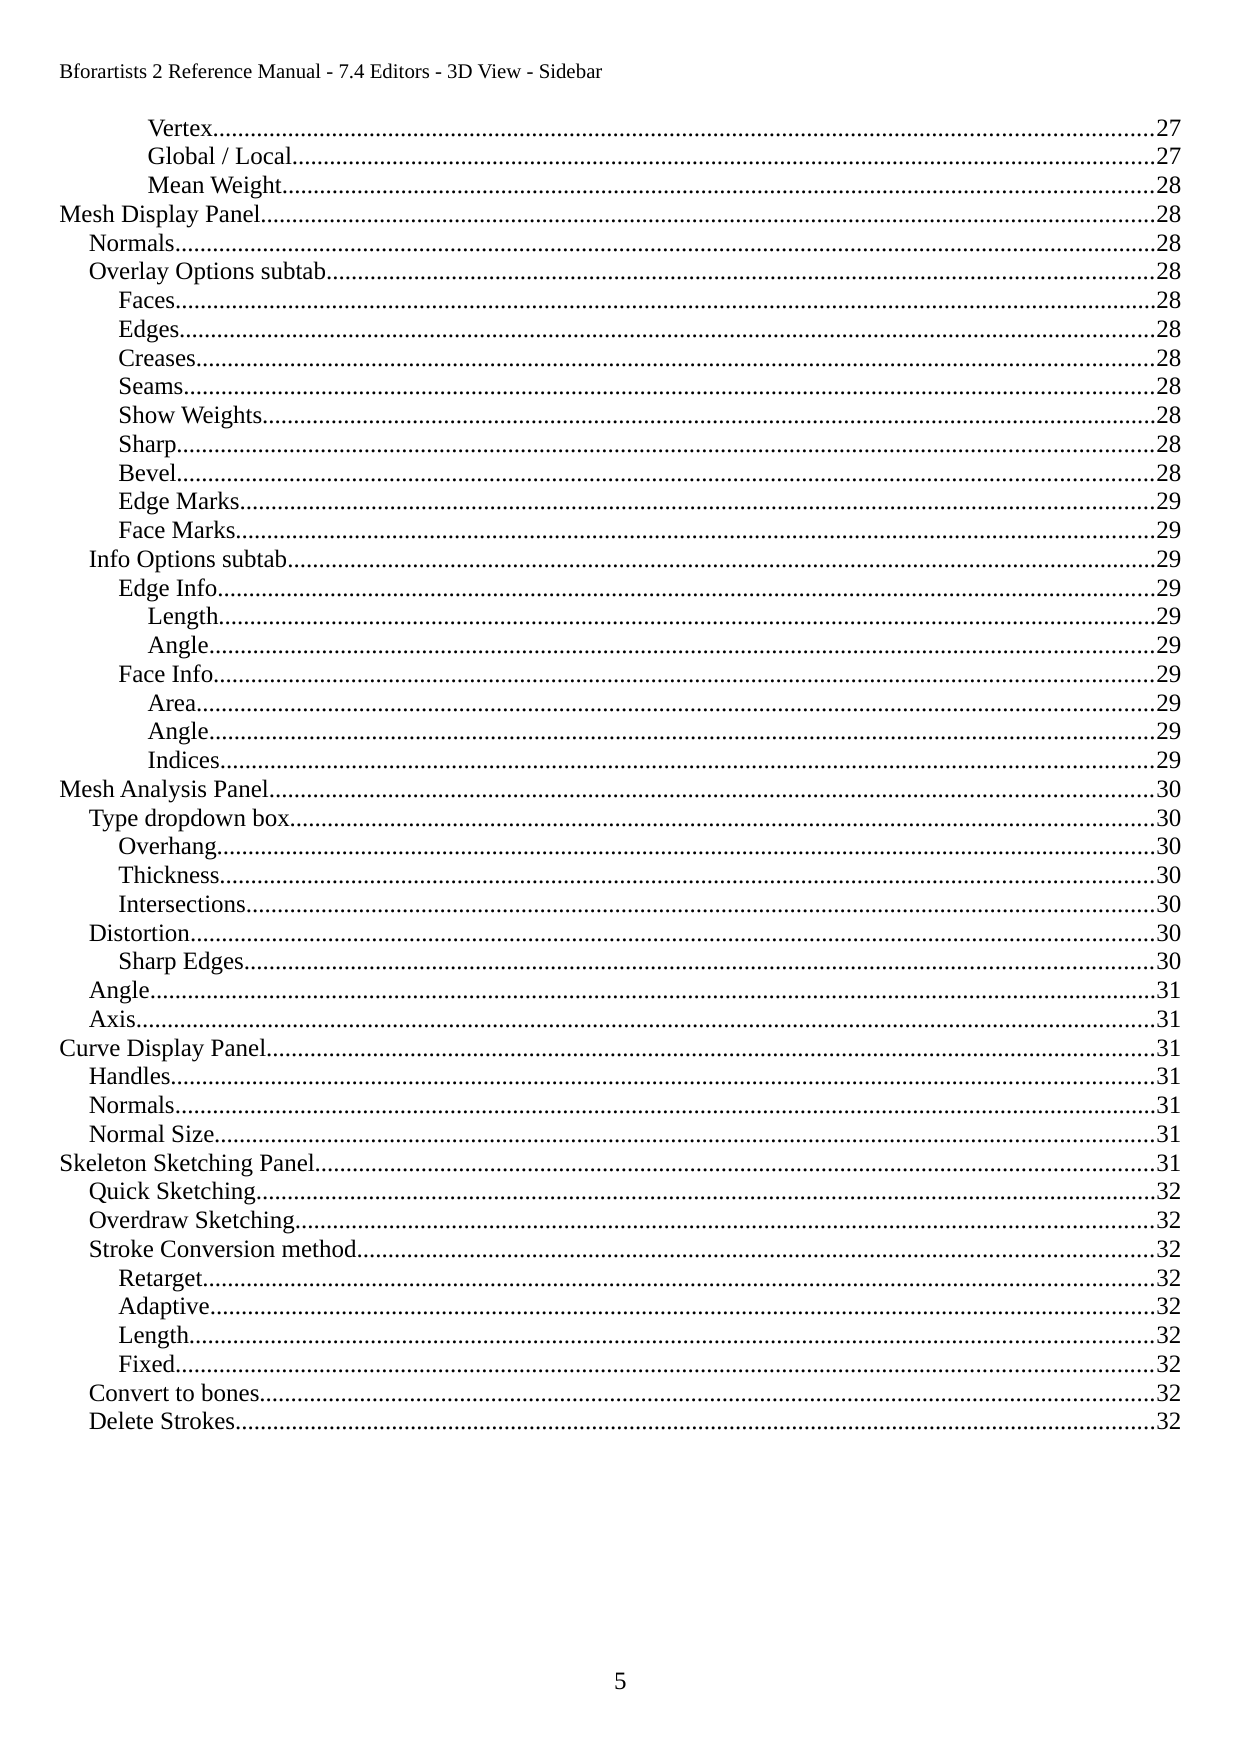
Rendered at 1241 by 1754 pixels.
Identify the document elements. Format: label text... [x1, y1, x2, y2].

text Edges 28 [118, 314, 1181, 343]
text Mesh Analysis Panel 30 [59, 774, 1181, 803]
text Sharp Edges 30 [118, 946, 1181, 975]
text Creases 28 [118, 343, 1181, 371]
text Normals 28 [88, 228, 1181, 256]
text Convert to bones 32 [88, 1378, 1181, 1406]
text Overhang 30 [118, 831, 1181, 860]
text Fixed 32 [118, 1349, 1181, 1378]
text Stroke Conversion method 32 [88, 1234, 1181, 1263]
text Adaptive 32 [118, 1291, 1181, 1320]
text Face Info 29 [118, 659, 1181, 688]
text Normal Size 31 [88, 1119, 1181, 1148]
text Quick Sketching 32 [88, 1176, 1181, 1205]
text Edge Info 29 [118, 573, 1181, 601]
text Normals 31 [88, 1090, 1181, 1119]
text Length 29 [147, 601, 1181, 630]
text Delete Strokes 32 [88, 1406, 1181, 1435]
text Face Marks 29 [118, 515, 1181, 544]
text Curve Display Panel 31 [59, 1033, 1181, 1061]
text Global / Local 27 [147, 141, 1181, 170]
text Overlay Options subtab 28 [88, 256, 1181, 285]
text Type dropdown box 30 [88, 803, 1181, 831]
text Edge Marks 29 [118, 486, 1181, 515]
text Seams 28 [118, 371, 1181, 400]
text Mesh Display Panel 28 [59, 199, 1181, 228]
text Length 32 [118, 1320, 1181, 1349]
text Thickness 30 [118, 860, 1181, 889]
text Axis 31 [88, 1004, 1181, 1033]
text Sharp 28 [118, 429, 1181, 458]
text Vertex 27 [147, 113, 1181, 141]
text Bevel 28 [118, 458, 1181, 486]
text Area 29 [147, 688, 1181, 716]
text Faces 28 [118, 285, 1181, 314]
text Overdraw Sketching 32 [88, 1205, 1181, 1234]
text Show Weights 28 [118, 400, 1181, 429]
text Distortion 30 [88, 918, 1181, 946]
text Mean Weight 28 [147, 170, 1181, 199]
text Skeleton Sketching Panel 31 [59, 1148, 1181, 1176]
text Angle 29 [147, 630, 1181, 659]
text Intersections 30 [118, 889, 1181, 918]
text Angle 31 [88, 975, 1181, 1004]
text Angle 29 [147, 716, 1181, 745]
text Info Options subtab 29 [88, 544, 1181, 573]
text Handles 31 [88, 1061, 1181, 1090]
text Indices 29 [147, 745, 1181, 774]
text Retarget 32 [118, 1263, 1181, 1291]
